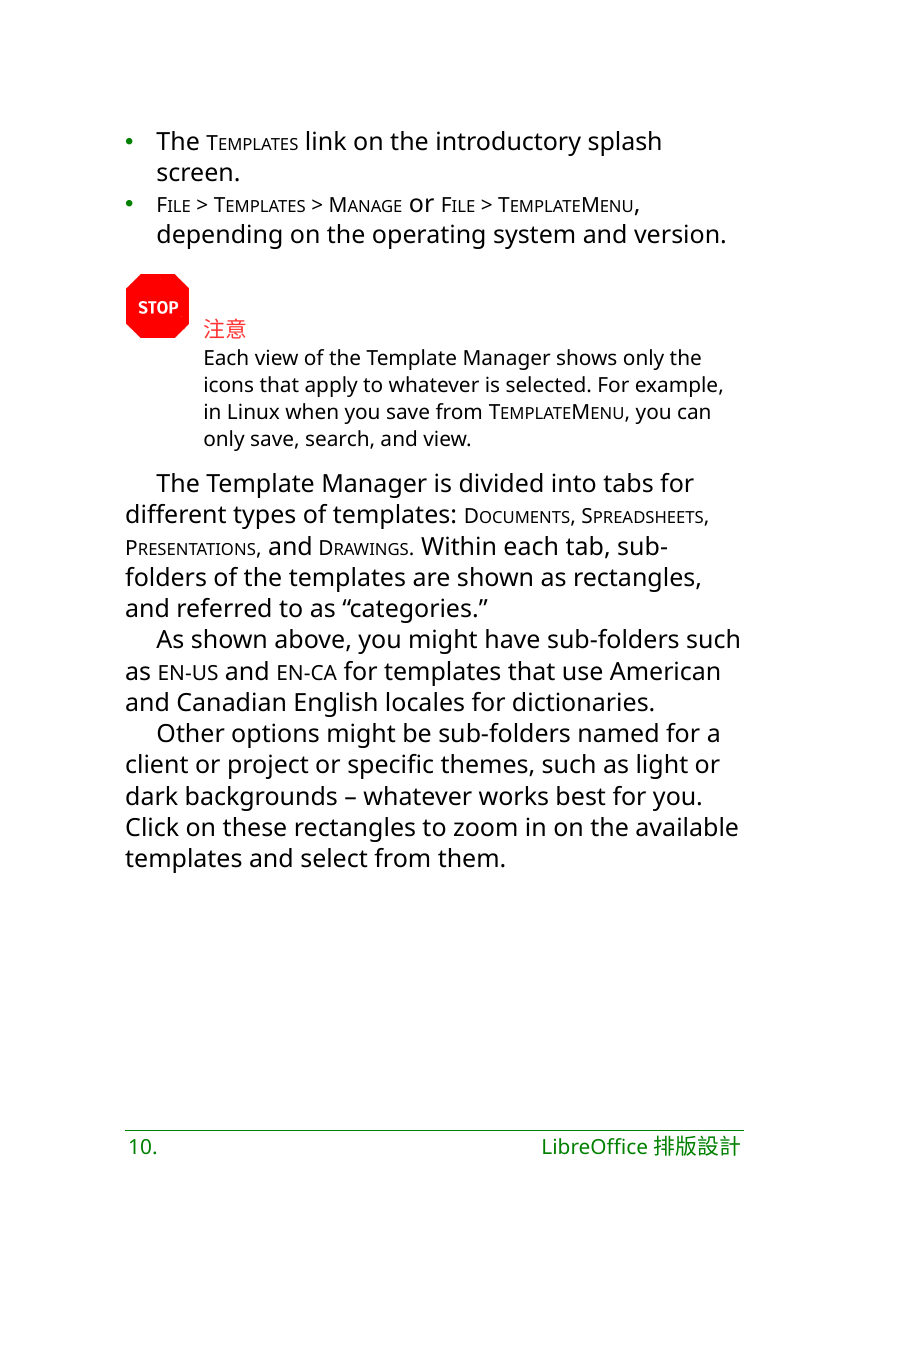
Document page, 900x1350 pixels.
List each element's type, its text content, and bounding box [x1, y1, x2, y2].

picture [126, 274, 189, 338]
text Each view of the Template Manager shows only the icons that apply to whatever is selected. For example, in Linux when you save from TemplateMenu, you can only save, search, and view. [203, 344, 744, 452]
text Other options might be sub-folders named for a client or project or specific themes, such as light or dark backgrounds – whatever works best for you. Click on these rectangles to zoom in on the available templates and select from them. [125, 718, 744, 874]
text As shown above, you might have sub-folders such as EN-US and EN-CA for templates that use American and Canadian English locales for dictionaries. [125, 624, 744, 718]
text The Template Manager is divided into tabs for different types of templates: Documents, Spreadsheets, Presentations, and Drawings. Within each tab, sub-folders of the templates are shown as rectangles, and referred to as “categories.” [125, 468, 744, 624]
list 注意 [125, 274, 744, 344]
list File > Templates > Manage or File > TemplateMenu, depending on the operating system and version. [125, 187, 744, 250]
list The Templates link on the introductory splash screen. [125, 125, 744, 187]
